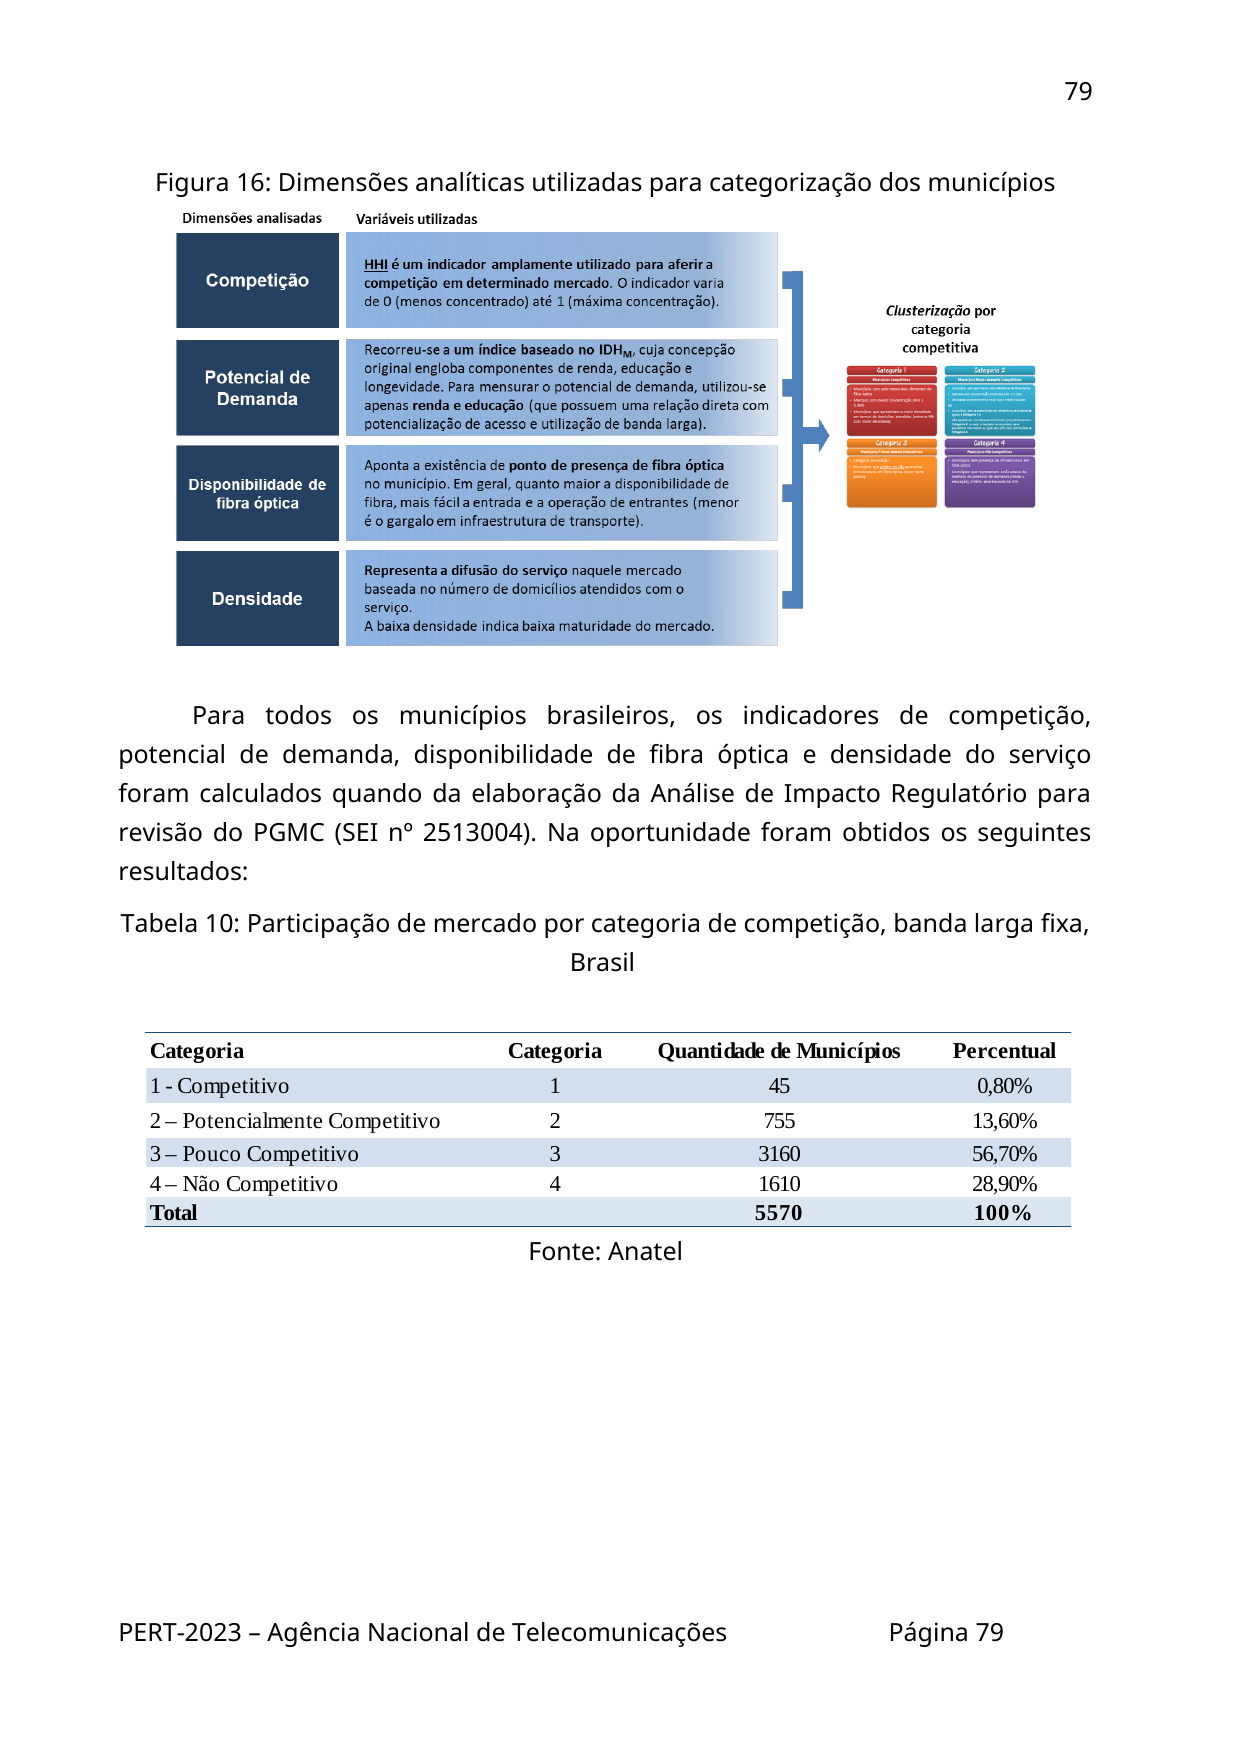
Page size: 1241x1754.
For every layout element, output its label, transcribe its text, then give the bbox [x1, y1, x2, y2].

text Para todos os municípios brasileiros, os indicadores de competição, potencial de demanda, disponibilidade de fibra óptica e densidade do serviço foram calculados quando da elaboração da Análise de Impacto Regulatório para revisão do PGMC (SEI nº 2513004). Na oportunidade foram obtidos os seguintes resultados: [118, 697, 1093, 888]
subtitle Tabela 10: Participação de mercado por categoria de competição, banda larga fixa, Brasil [118, 906, 1093, 979]
text Fonte: Anatel [118, 1233, 1093, 1267]
subtitle Figura 16: Dimensões analíticas utilizadas para categorização dos municípios [118, 165, 1093, 199]
